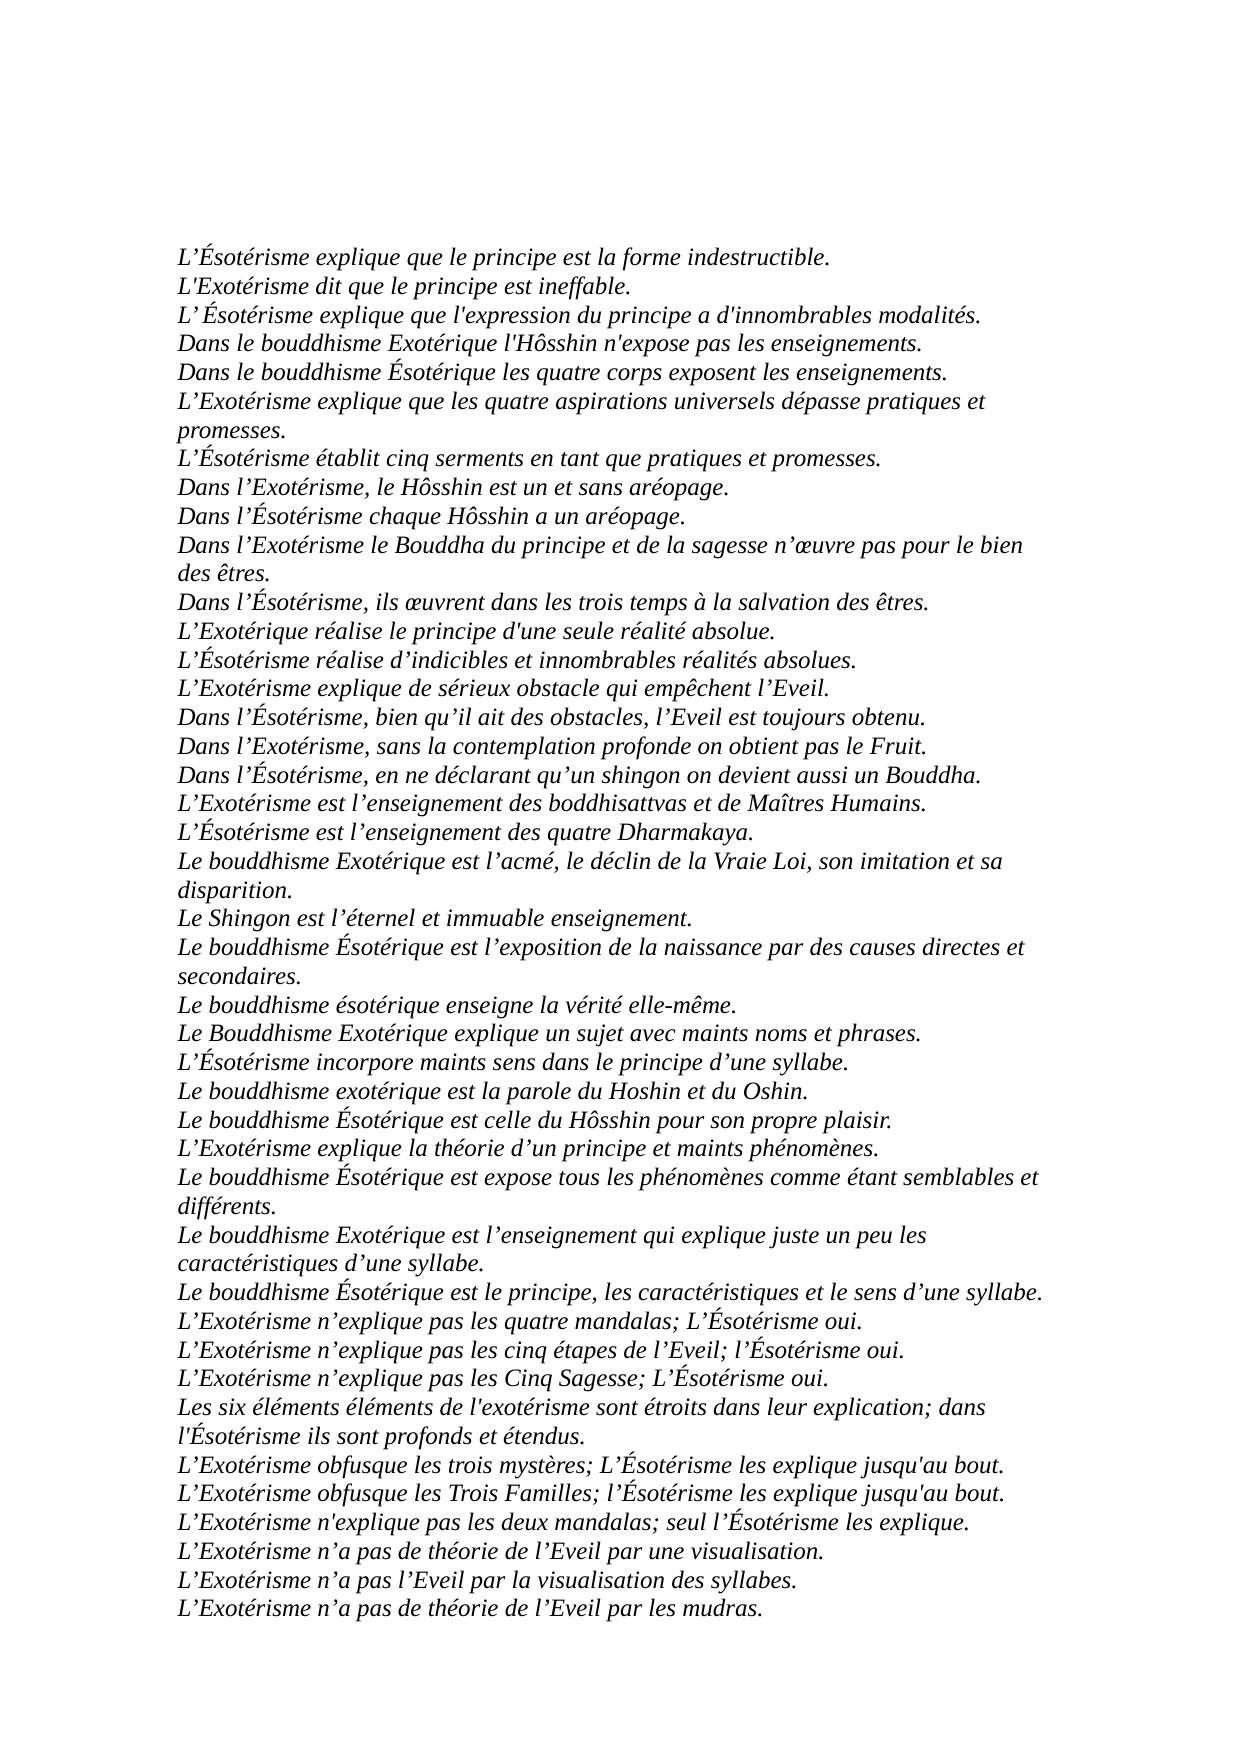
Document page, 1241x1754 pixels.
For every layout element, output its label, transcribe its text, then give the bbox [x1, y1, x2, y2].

text Les six éléments éléments de l'exotérisme sont étroits dans leur explication; dans l'Ésotérisme ils sont profonds et étendus. [177, 1392, 1063, 1450]
text L’Exotérisme est l’enseignement des boddhisattvas et de Maîtres Humains. [177, 788, 1063, 817]
text L’Exotérisme explique que les quatre aspirations universels dépasse pratiques et promesses. [177, 386, 1063, 443]
text Dans l’Exotérisme, le Hôsshin est un et sans aréopage. [177, 472, 1063, 501]
text Le bouddhisme ésotérique enseigne la vérité elle-même. [177, 990, 1063, 1018]
text L’Exotérisme explique la théorie d’un principe et maints phénomènes. [177, 1133, 1063, 1162]
text Dans l’Ésotérisme, ils œuvrent dans les trois temps à la salvation des êtres. [177, 587, 1063, 616]
text L’Exotérisme obfusque les Trois Familles; l’Ésotérisme les explique jusqu'au bout. [177, 1478, 1063, 1507]
text Le Bouddhisme Exotérique explique un sujet avec maints noms et phrases. [177, 1018, 1063, 1047]
text L'Exotérisme dit que le principe est ineffable. [177, 271, 1063, 300]
text Dans le bouddhisme Exotérique l'Hôsshin n'expose pas les enseignements. [177, 328, 1063, 357]
text Le bouddhisme Ésotérique est le principe, les caractéristiques et le sens d’une syllabe. [177, 1277, 1063, 1306]
text L’Ésotérisme établit cinq serments en tant que pratiques et promesses. [177, 443, 1063, 472]
text L’Ésotérisme explique que le principe est la forme indestructible. [177, 242, 1063, 271]
text Le bouddhisme Ésotérique est celle du Hôsshin pour son propre plaisir. [177, 1105, 1063, 1133]
text Le bouddhisme exotérique est la parole du Hoshin et du Oshin. [177, 1076, 1063, 1105]
text Dans l’Ésotérisme, bien qu’il ait des obstacles, l’Eveil est toujours obtenu. [177, 702, 1063, 731]
text L’Exotérisme obfusque les trois mystères; L’Ésotérisme les explique jusqu'au bout. [177, 1450, 1063, 1478]
text L’Exotérisme n’explique pas les cinq étapes de l’Eveil; l’Ésotérisme oui. [177, 1335, 1063, 1363]
text L’Exotérisme n’a pas de théorie de l’Eveil par les mudras. [177, 1593, 1063, 1622]
text Dans l’Ésotérisme chaque Hôsshin a un aréopage. [177, 501, 1063, 530]
text Dans le bouddhisme Ésotérique les quatre corps exposent les enseignements. [177, 357, 1063, 386]
text Le bouddhisme Ésotérique est l’exposition de la naissance par des causes directes et secondaires. [177, 932, 1063, 990]
text L’Exotérisme n’a pas de théorie de l’Eveil par une visualisation. [177, 1536, 1063, 1565]
text Dans l’Exotérisme, sans la contemplation profonde on obtient pas le Fruit. [177, 731, 1063, 760]
text L’Exotérisme n'explique pas les deux mandalas; seul l’Ésotérisme les explique. [177, 1507, 1063, 1536]
text Le bouddhisme Exotérique est l’acmé, le déclin de la Vraie Loi, son imitation et sa disparition. [177, 846, 1063, 903]
text L’Ésotérisme incorpore maints sens dans le principe d’une syllabe. [177, 1047, 1063, 1076]
text L’Exotérisme n’explique pas les quatre mandalas; L’Ésotérisme oui. [177, 1306, 1063, 1335]
text Le Shingon est l’éternel et immuable enseignement. [177, 903, 1063, 932]
text Dans l’Exotérisme le Bouddha du principe et de la sagesse n’œuvre pas pour le bien des êtres. [177, 530, 1063, 587]
text L’Exotérisme n’a pas l’Eveil par la visualisation des syllabes. [177, 1565, 1063, 1593]
text L’Exotérique réalise le principe d'une seule réalité absolue. [177, 616, 1063, 645]
text Le bouddhisme Exotérique est l’enseignement qui explique juste un peu les caractéristiques d’une syllabe. [177, 1220, 1063, 1277]
text L’Exotérisme explique de sérieux obstacle qui empêchent l’Eveil. [177, 673, 1063, 702]
text L’Ésotérisme réalise d’indicibles et innombrables réalités absolues. [177, 645, 1063, 673]
text Le bouddhisme Ésotérique est expose tous les phénomènes comme étant semblables et différents. [177, 1162, 1063, 1220]
text L’Exotérisme n’explique pas les Cinq Sagesse; L’Ésotérisme oui. [177, 1363, 1063, 1392]
text L’Ésotérisme est l’enseignement des quatre Dharmakaya. [177, 817, 1063, 846]
text Dans l’Ésotérisme, en ne déclarant qu’un shingon on devient aussi un Bouddha. [177, 760, 1063, 788]
text L’ Ésotérisme explique que l'expression du principe a d'innombrables modalités. [177, 300, 1063, 328]
